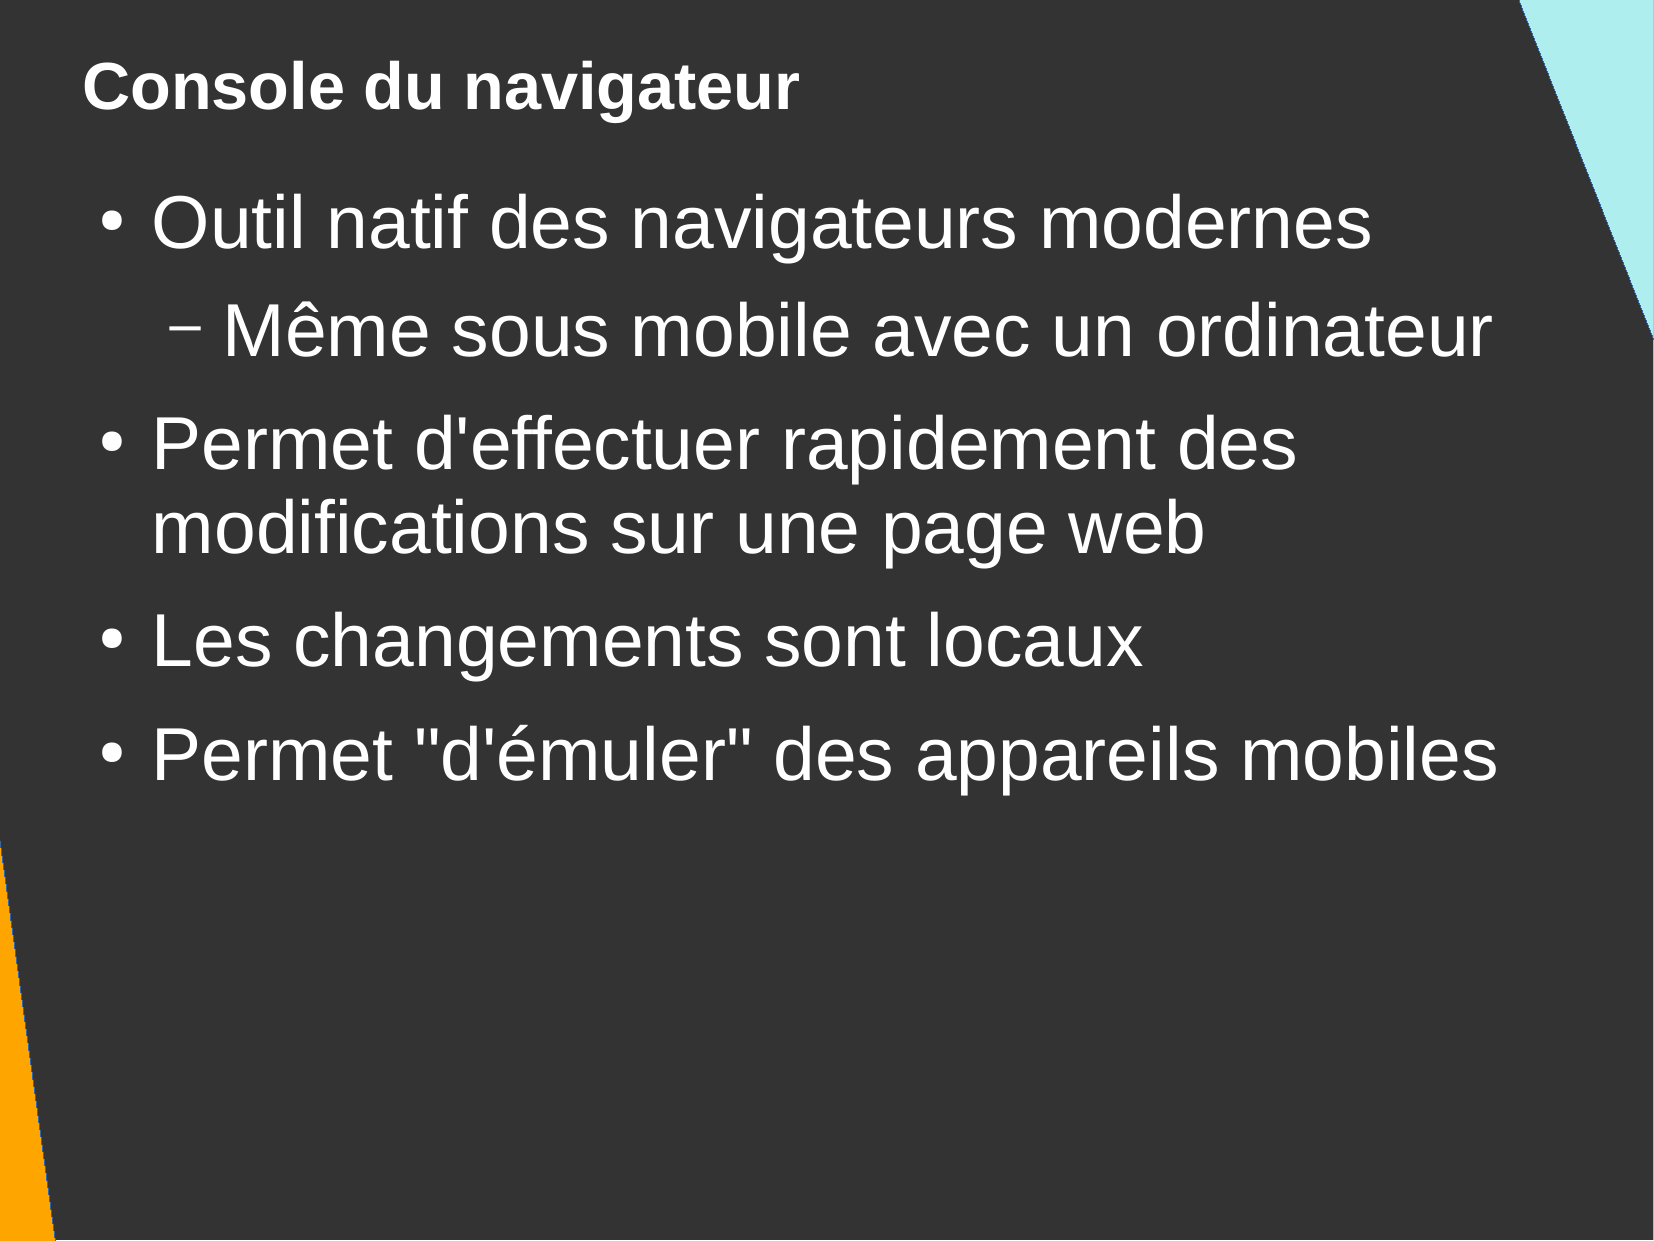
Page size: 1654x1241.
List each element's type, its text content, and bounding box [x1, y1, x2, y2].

text_box [0, 840, 56, 1241]
text_box [1519, 0, 1654, 340]
title Console du navigateur [82, 49, 1571, 152]
list Outil natif des navigateurs modernes Même sous mobile avec un ordinateur Permet d'effectuer rapidement des modifications sur une page web Les changements sont locaux Permet "d'émuler" des appareils mobiles [80, 180, 1605, 993]
